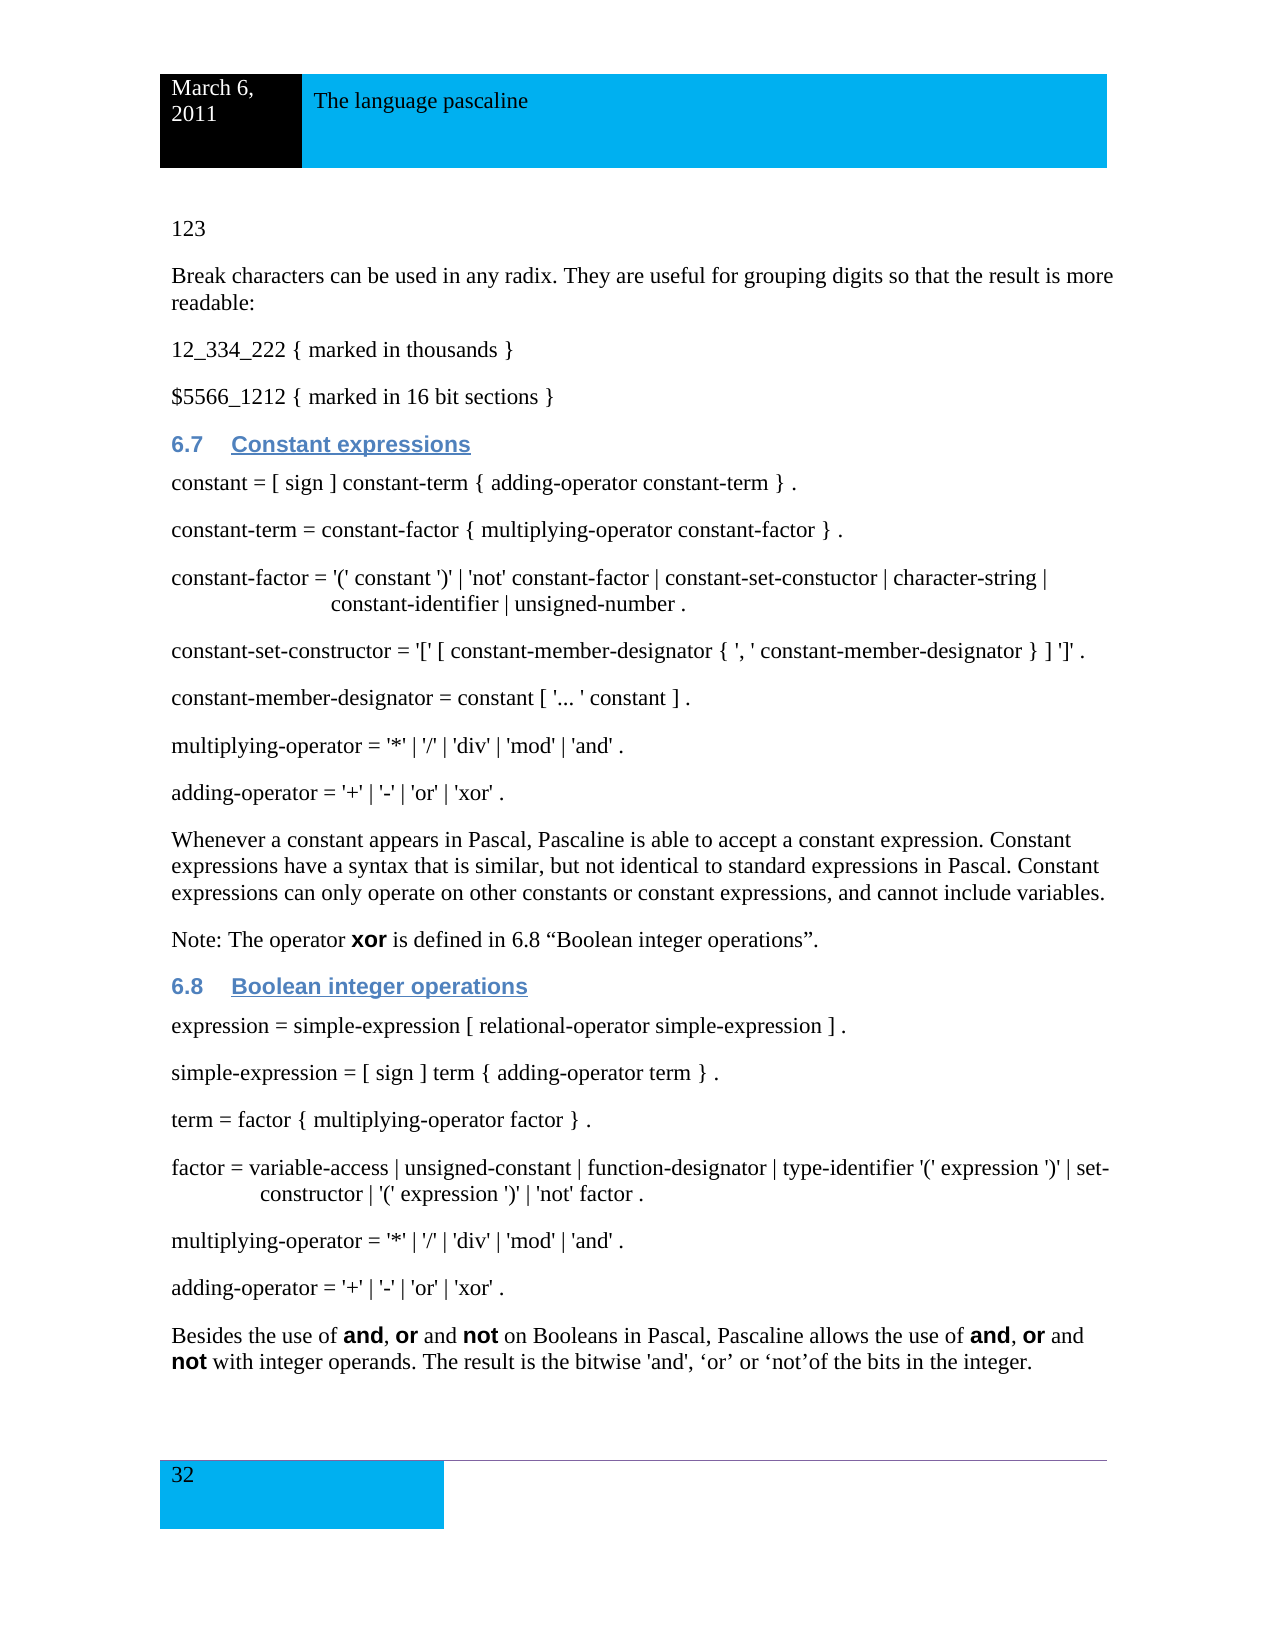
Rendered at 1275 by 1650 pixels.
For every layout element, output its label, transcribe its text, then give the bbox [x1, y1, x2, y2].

text 12_334_222 { marked in thousands } [171, 336, 1118, 362]
text simple-expression = [ sign ] term { adding-operator term } . [171, 1059, 1118, 1086]
text constant-member-designator = constant [ '... ' constant ] . [171, 684, 1118, 711]
text constant-term = constant-factor { multiplying-operator constant-factor } . [171, 517, 1118, 543]
subtitle Constant expressions [171, 431, 1118, 457]
text adding-operator = '+' | '-' | 'or' | 'xor' . [171, 779, 1118, 805]
text Whenever a constant appears in Pascal, Pascaline is able to accept a constant expression. Constant expressions have a syntax that is similar, but not identical to standard expressions in Pascal. Constant expressions can only operate on other constants or constant expressions, and cannot include variables. [171, 826, 1118, 905]
text constant-factor = '(' constant ')' | 'not' constant-factor | constant-set-constuctor | character-string | constant-identifier | unsigned-number . [171, 564, 1118, 616]
subtitle Boolean integer operations [171, 973, 1118, 999]
text factor = variable-access | unsigned-constant | function-designator | type-identifier '(' expression ')' | set-constructor | '(' expression ')' | 'not' factor . [171, 1154, 1118, 1206]
text multiplying-operator = '*' | '/' | 'div' | 'mod' | 'and' . [171, 732, 1118, 758]
text constant-set-constructor = '[' [ constant-member-designator { ', ' constant-member-designator } ] ']' . [171, 637, 1118, 664]
text Besides the use of and, or and not on Booleans in Pascal, Pascaline allows the use of and, or and not with integer operands. The result is the bitwise 'and', ‘or’ or ‘not’of the bits in the integer. [171, 1322, 1118, 1374]
text $5566_1212 { marked in 16 bit sections } [171, 383, 1118, 410]
text constant = [ sign ] constant-term { adding-operator constant-term } . [171, 469, 1118, 496]
text expression = simple-expression [ relational-operator simple-expression ] . [171, 1012, 1118, 1038]
text adding-operator = '+' | '-' | 'or' | 'xor' . [171, 1274, 1118, 1301]
text term = factor { multiplying-operator factor } . [171, 1106, 1118, 1133]
text multiplying-operator = '*' | '/' | 'div' | 'mod' | 'and' . [171, 1227, 1118, 1253]
text 123 [171, 215, 1118, 242]
text Break characters can be used in any radix. They are useful for grouping digits so that the result is more readable: [171, 263, 1118, 315]
text Note: The operator xor is defined in 6.8 “Boolean integer operations”. [171, 926, 1118, 952]
